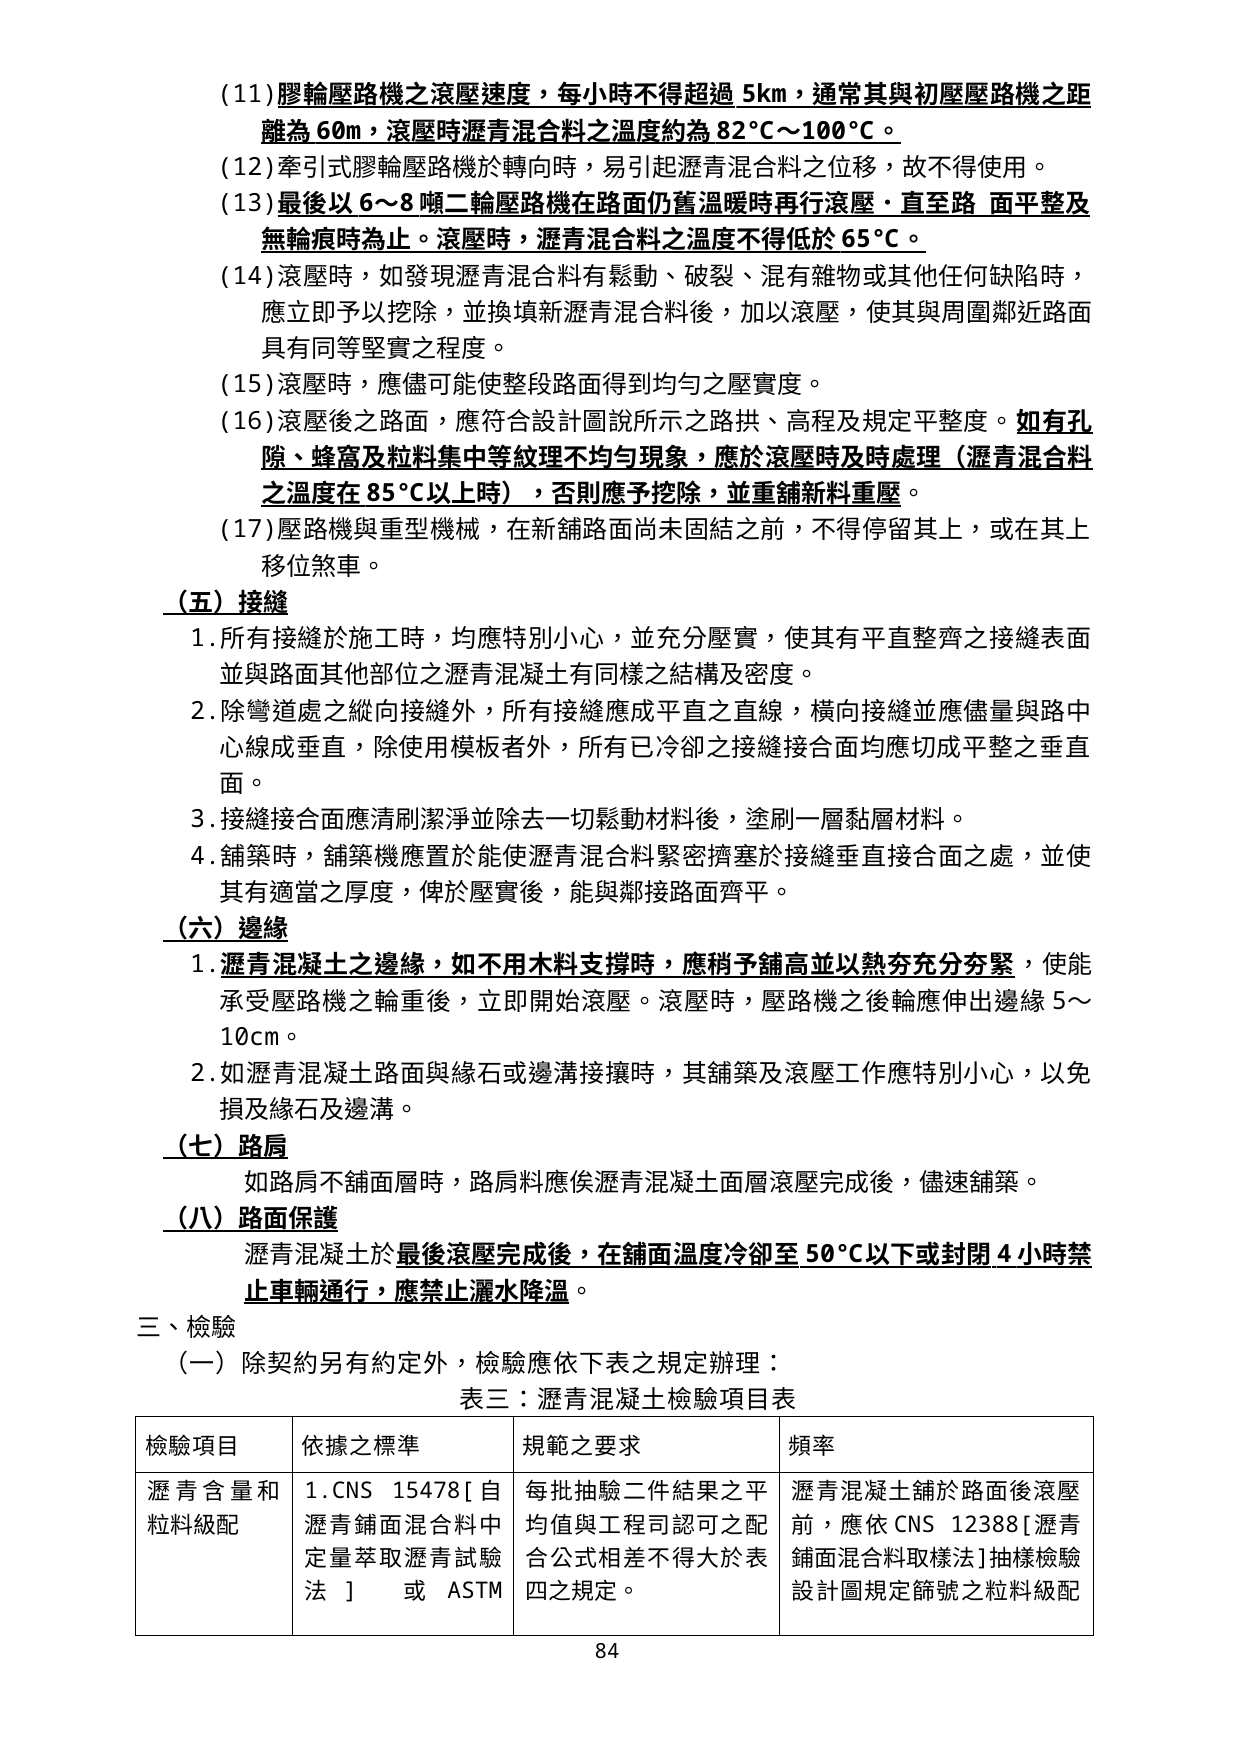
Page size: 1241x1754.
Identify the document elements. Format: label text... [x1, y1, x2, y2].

table_header 檢驗項目 [136, 1417, 292, 1472]
text 1.瀝青混凝土之邊緣，如不用木料支撐時，應稍予舖高並以熱夯充分夯緊，使能承受壓路機之輪重後，立即開始滾壓。滾壓時，壓路機之後輪應伸出邊緣5～10cm。 [190, 945, 1092, 1054]
text 如路肩不舖面層時，路肩料應俟瀝青混凝土面層滾壓完成後，儘速舖築。 [244, 1162, 1092, 1199]
table_cell 1.CNS 15478[自瀝青鋪面混合料中定量萃取瀝青試驗法] 或ASTM [293, 1473, 513, 1635]
text 4.舖築時，舖築機應置於能使瀝青混合料緊密擠塞於接縫垂直接合面之處，並使其有適當之厚度，俾於壓實後，能與鄰接路面齊平。 [190, 836, 1092, 909]
text （一）除契約另有約定外，檢驗應依下表之規定辦理： [163, 1344, 1092, 1380]
text 三、檢驗 [136, 1307, 1092, 1344]
text （七）路肩 [163, 1126, 1092, 1162]
table_cell 每批抽驗二件結果之平均值與工程司認可之配合公式相差不得大於表四之規定。 [514, 1473, 779, 1635]
text (13)最後以6～8噸二輪壓路機在路面仍舊溫暖時再行滾壓．直至路 面平整及無輪痕時為止。滾壓時，瀝青混合料之溫度不得低於65℃。 [217, 184, 1092, 256]
table_header 頻率 [780, 1417, 1093, 1472]
text 表三：瀝青混凝土檢驗項目表 [163, 1380, 1092, 1416]
text 瀝青混凝土於最後滾壓完成後，在舖面溫度冷卻至50℃以下或封閉4小時禁止車輛通行，應禁止灑水降溫。 [244, 1235, 1092, 1307]
table_header 依據之標準 [293, 1417, 513, 1472]
text (12)牽引式膠輪壓路機於轉向時，易引起瀝青混合料之位移，故不得使用。 [217, 147, 1092, 184]
text 2.如瀝青混凝土路面與緣石或邊溝接攘時，其舖築及滾壓工作應特別小心，以免損及緣石及邊溝。 [190, 1054, 1092, 1126]
text 1.所有接縫於施工時，均應特別小心，並充分壓實，使其有平直整齊之接縫表面並與路面其他部位之瀝青混凝土有同樣之結構及密度。 [190, 619, 1092, 691]
text (16)滾壓後之路面，應符合設計圖說所示之路拱、高程及規定平整度。如有孔隙、蜂窩及粒料集中等紋理不均勻現象，應於滾壓時及時處理（瀝青混合料之溫度在85℃以上時），否則應予挖除，並重舖新料重壓。 [217, 401, 1092, 510]
text （五）接縫 [163, 582, 1092, 619]
text 3.接縫接合面應清刷潔淨並除去一切鬆動材料後，塗刷一層黏層材料。 [190, 800, 1092, 836]
text (11)膠輪壓路機之滾壓速度，每小時不得超過5km，通常其與初壓壓路機之距離為60m，滾壓時瀝青混合料之溫度約為82℃～100℃。 [217, 75, 1092, 147]
text （八）路面保護 [163, 1199, 1092, 1235]
table_header 規範之要求 [514, 1417, 779, 1472]
text (14)滾壓時，如發現瀝青混合料有鬆動、破裂、混有雜物或其他任何缺陷時，應立即予以挖除，並換填新瀝青混合料後，加以滾壓，使其與周圍鄰近路面具有同等堅實之程度。 [217, 256, 1092, 365]
text 2.除彎道處之縱向接縫外，所有接縫應成平直之直線，橫向接縫並應儘量與路中心線成垂直，除使用模板者外，所有已冷卻之接縫接合面均應切成平整之垂直面。 [190, 691, 1092, 800]
text （六）邊緣 [163, 909, 1092, 945]
text (15)滾壓時，應儘可能使整段路面得到均勻之壓實度。 [217, 365, 1092, 401]
table_cell 瀝青混凝土舖於路面後滾壓前，應依CNS 12388[瀝青鋪面混合料取樣法]抽樣檢驗設計圖規定篩號之粒料級配 [780, 1473, 1093, 1635]
text (17)壓路機與重型機械，在新舖路面尚未固結之前，不得停留其上，或在其上移位煞車。 [217, 510, 1092, 582]
table_cell 瀝青含量和粒料級配 [136, 1473, 292, 1635]
